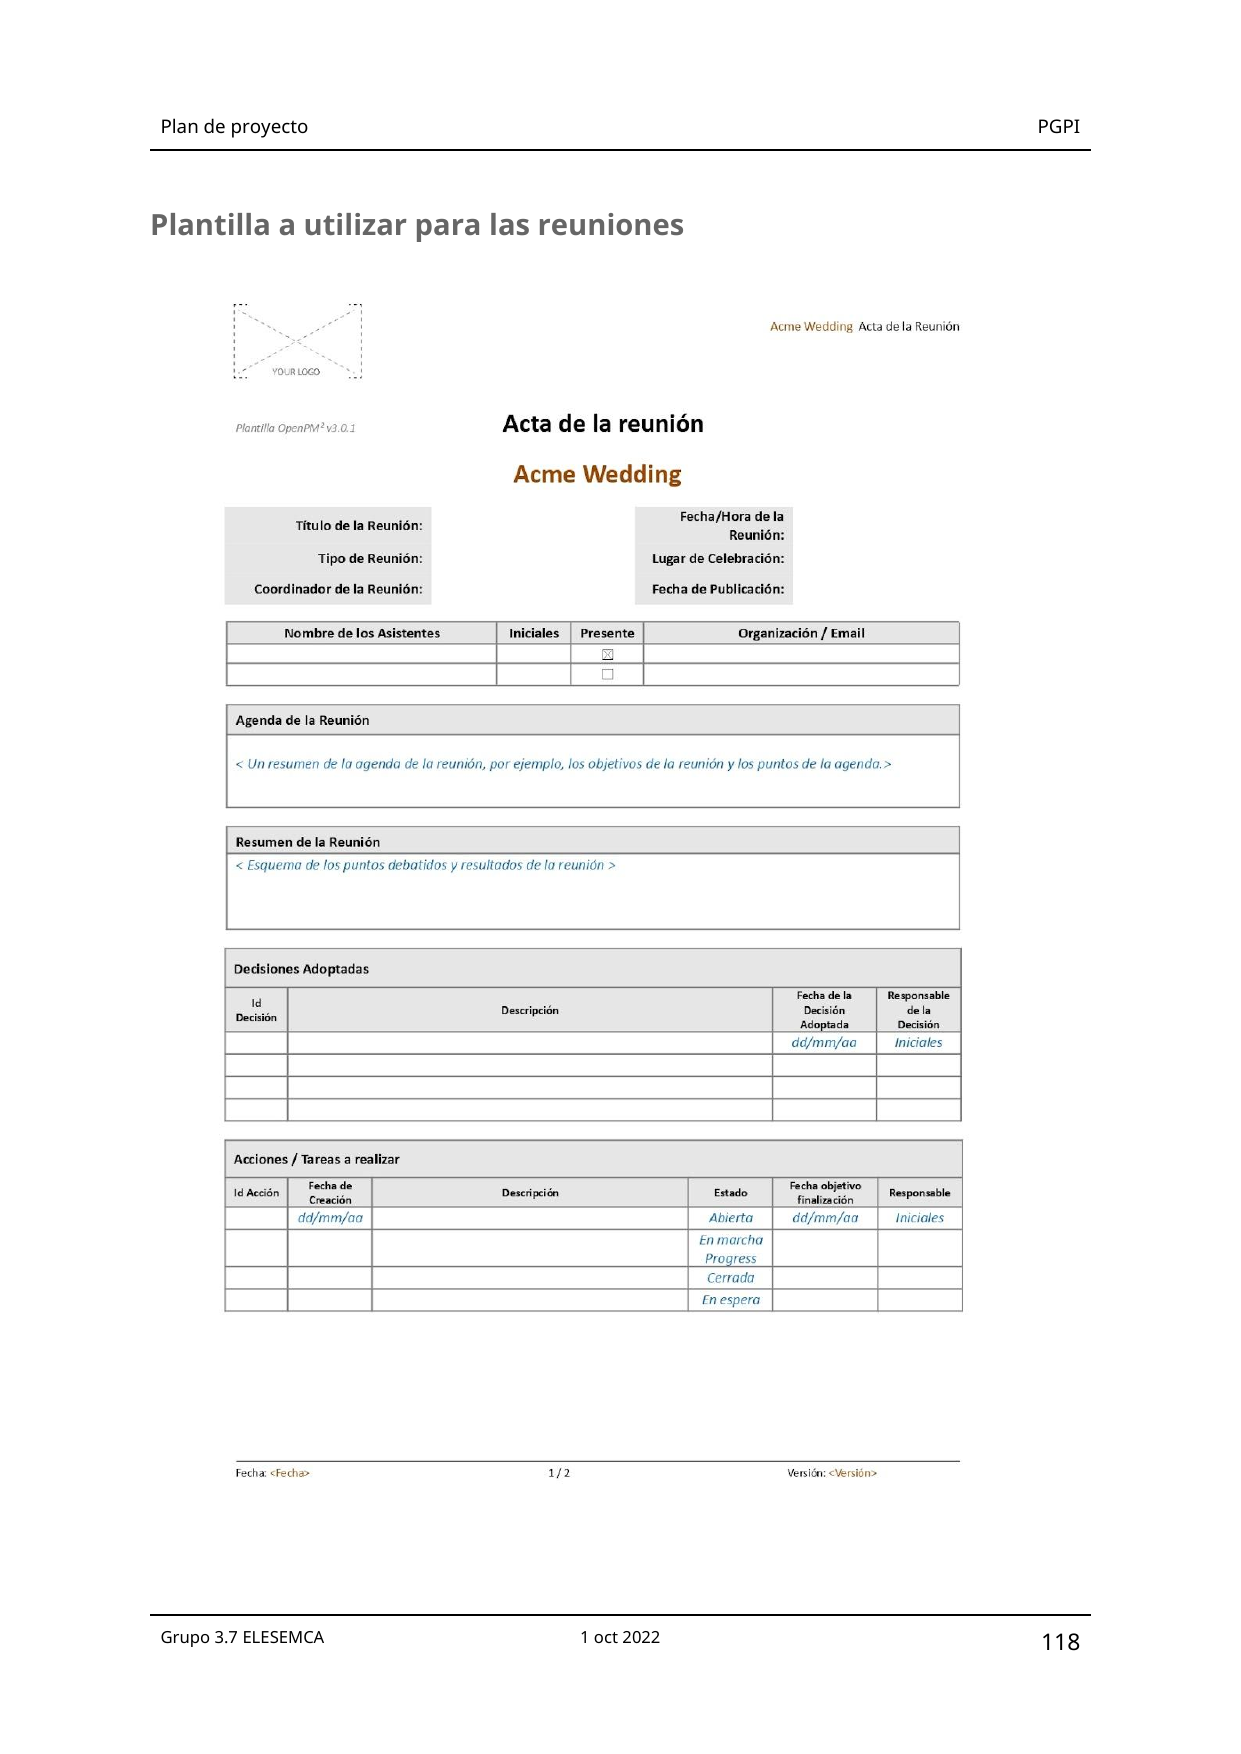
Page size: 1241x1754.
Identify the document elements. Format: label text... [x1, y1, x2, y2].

picture [150, 264, 1034, 1515]
subtitle Plantilla a utilizar para las reuniones [150, 204, 1090, 244]
